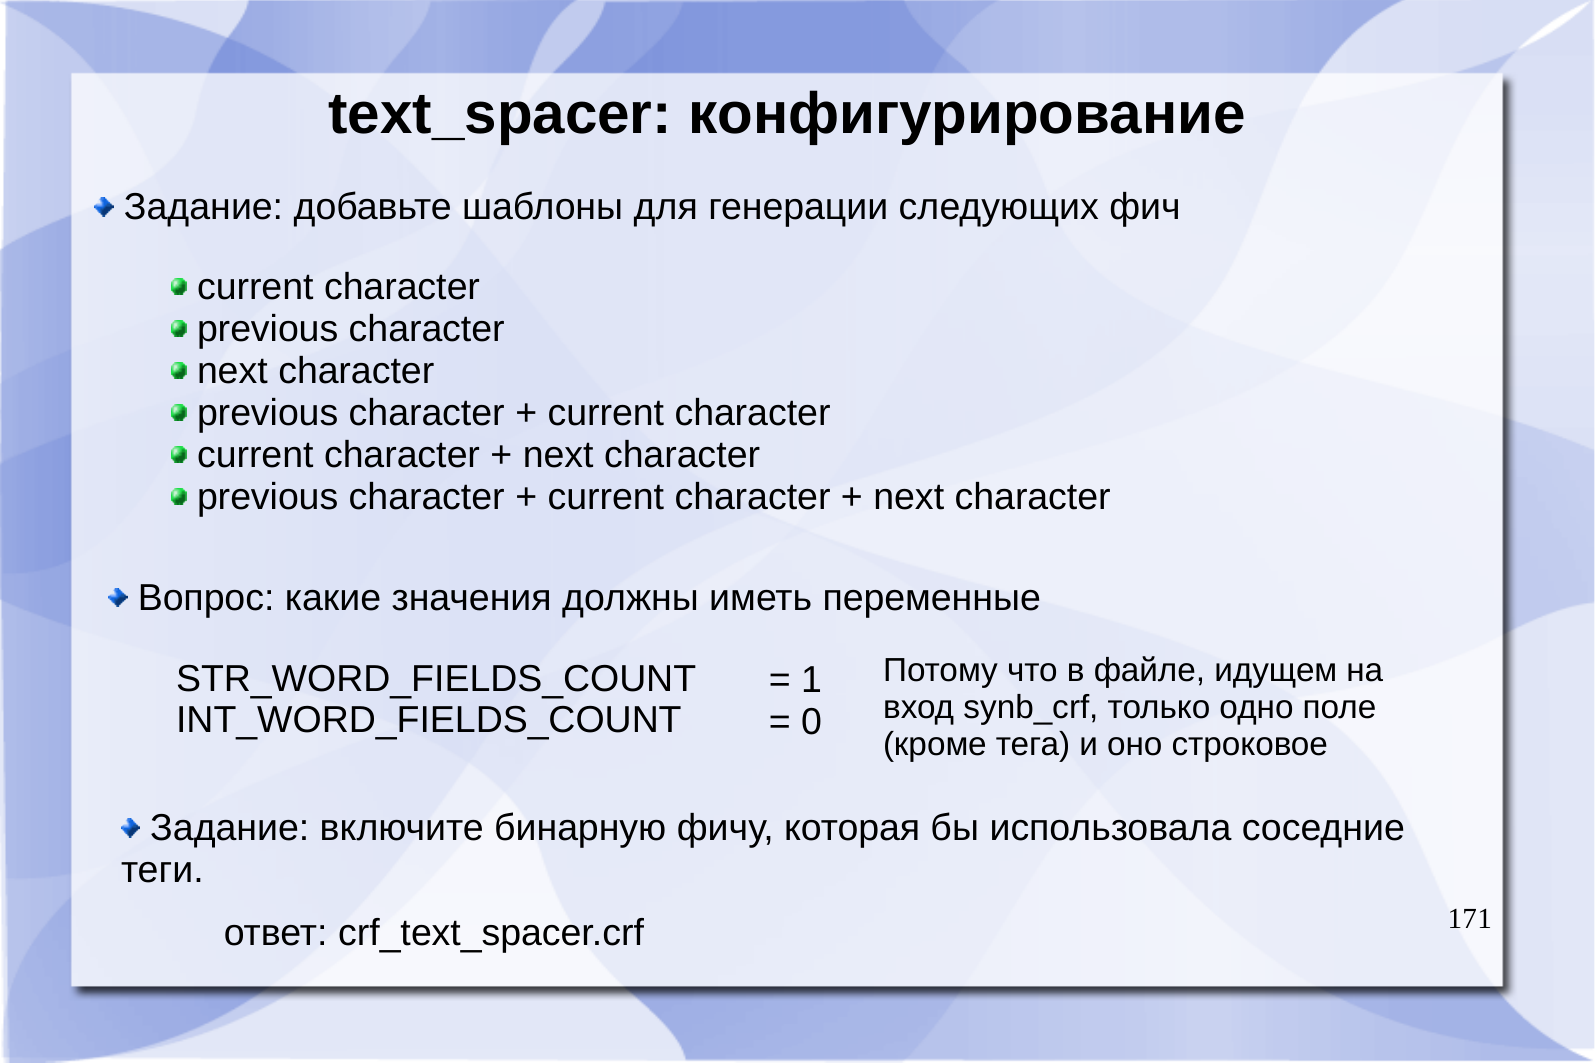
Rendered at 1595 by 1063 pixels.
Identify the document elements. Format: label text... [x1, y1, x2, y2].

text_box Задание: включите бинарную фичу, которая бы использовала соседние теги. [106, 799, 1423, 899]
title text_spacer: конфигурирование [75, 69, 1501, 158]
text_box Вопрос: какие значения должны иметь переменные [94, 569, 1057, 626]
text_box Потому что в файле, идущем на вход synb_crf, только одно поле (кроме тега) и оно строковое [868, 643, 1418, 770]
text_box current character previous character next character previous character + current character current character + next character previous character + current character + next character [156, 258, 1126, 525]
text_box = 1 = 0 [753, 650, 837, 750]
text_box ответ: crf_text_spacer.crf [208, 904, 670, 961]
picture [0, 0, 1595, 1063]
text_box Задание: добавьте шаблоны для генерации следующих фич [79, 178, 1197, 236]
text_box STR_WORD_FIELDS_COUNT INT_WORD_FIELDS_COUNT [161, 649, 712, 749]
